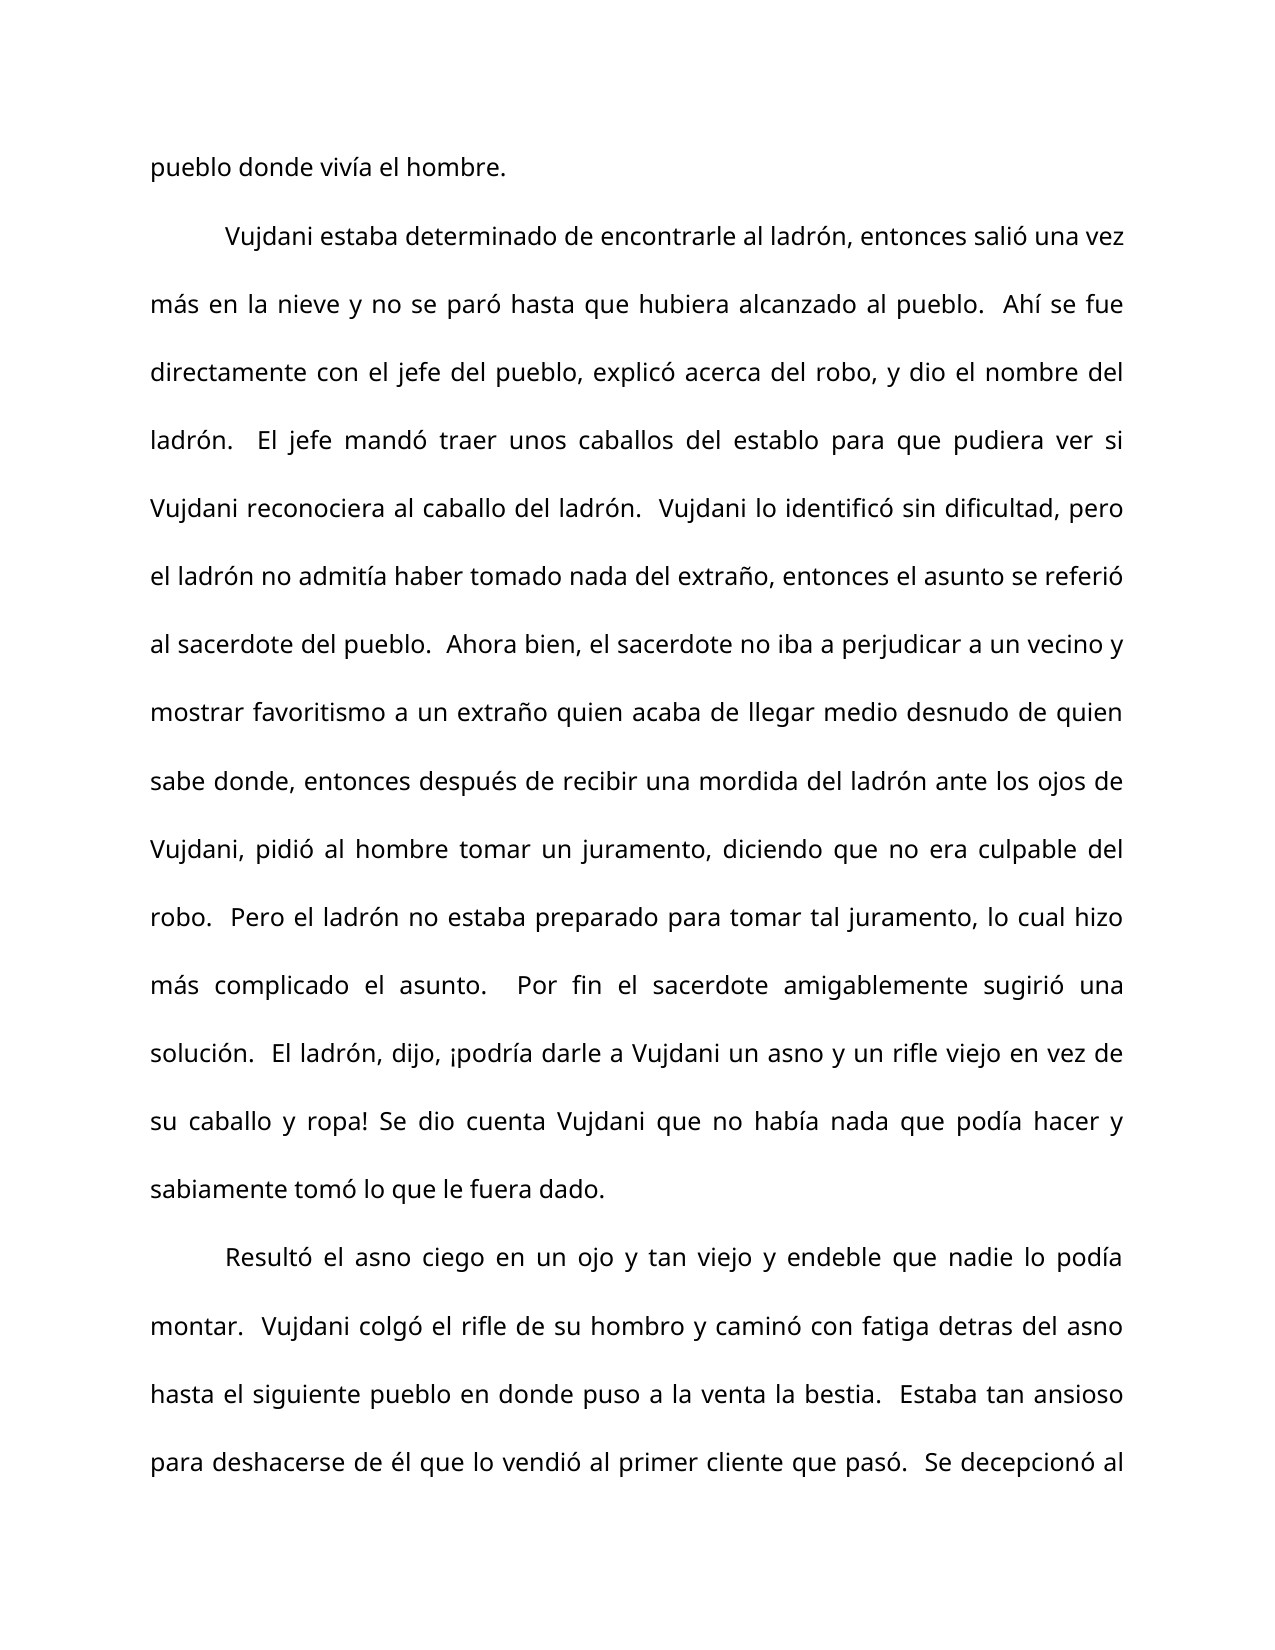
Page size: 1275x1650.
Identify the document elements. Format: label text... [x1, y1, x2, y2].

text pueblo donde vivía el hombre. [150, 150, 1125, 184]
text Vujdani estaba determinado de encontrarle al ladrón, entonces salió una vez más en la nieve y no se paró hasta que hubiera alcanzado al pueblo. Ahí se fue directamente con el jefe del pueblo, explicó acerca del robo, y dio el nombre del ladrón. El jefe mandó traer unos caballos del establo para que pudiera ver si Vujdani reconociera al caballo del ladrón. Vujdani lo identificó sin dificultad, pero el ladrón no admitía haber tomado nada del extraño, entonces el asunto se referió al sacerdote del pueblo. Ahora bien, el sacerdote no iba a perjudicar a un vecino y mostrar favoritismo a un extraño quien acaba de llegar medio desnudo de quien sabe donde, entonces después de recibir una mordida del ladrón ante los ojos de Vujdani, pidió al hombre tomar un juramento, diciendo que no era culpable del robo. Pero el ladrón no estaba preparado para tomar tal juramento, lo cual hizo más complicado el asunto. Por fin el sacerdote amigablemente sugirió una solución. El ladrón, dijo, ¡podría darle a Vujdani un asno y un rifle viejo en vez de su caballo y ropa! Se dio cuenta Vujdani que no había nada que podía hacer y sabiamente tomó lo que le fuera dado. [150, 218, 1125, 1206]
text Resultó el asno ciego en un ojo y tan viejo y endeble que nadie lo podía montar. Vujdani colgó el rifle de su hombro y caminó con fatiga detras del asno hasta el siguiente pueblo en donde puso a la venta la bestia. Estaba tan ansioso para deshacerse de él que lo vendió al primer cliente que pasó. Se decepcionó al [150, 1240, 1125, 1478]
